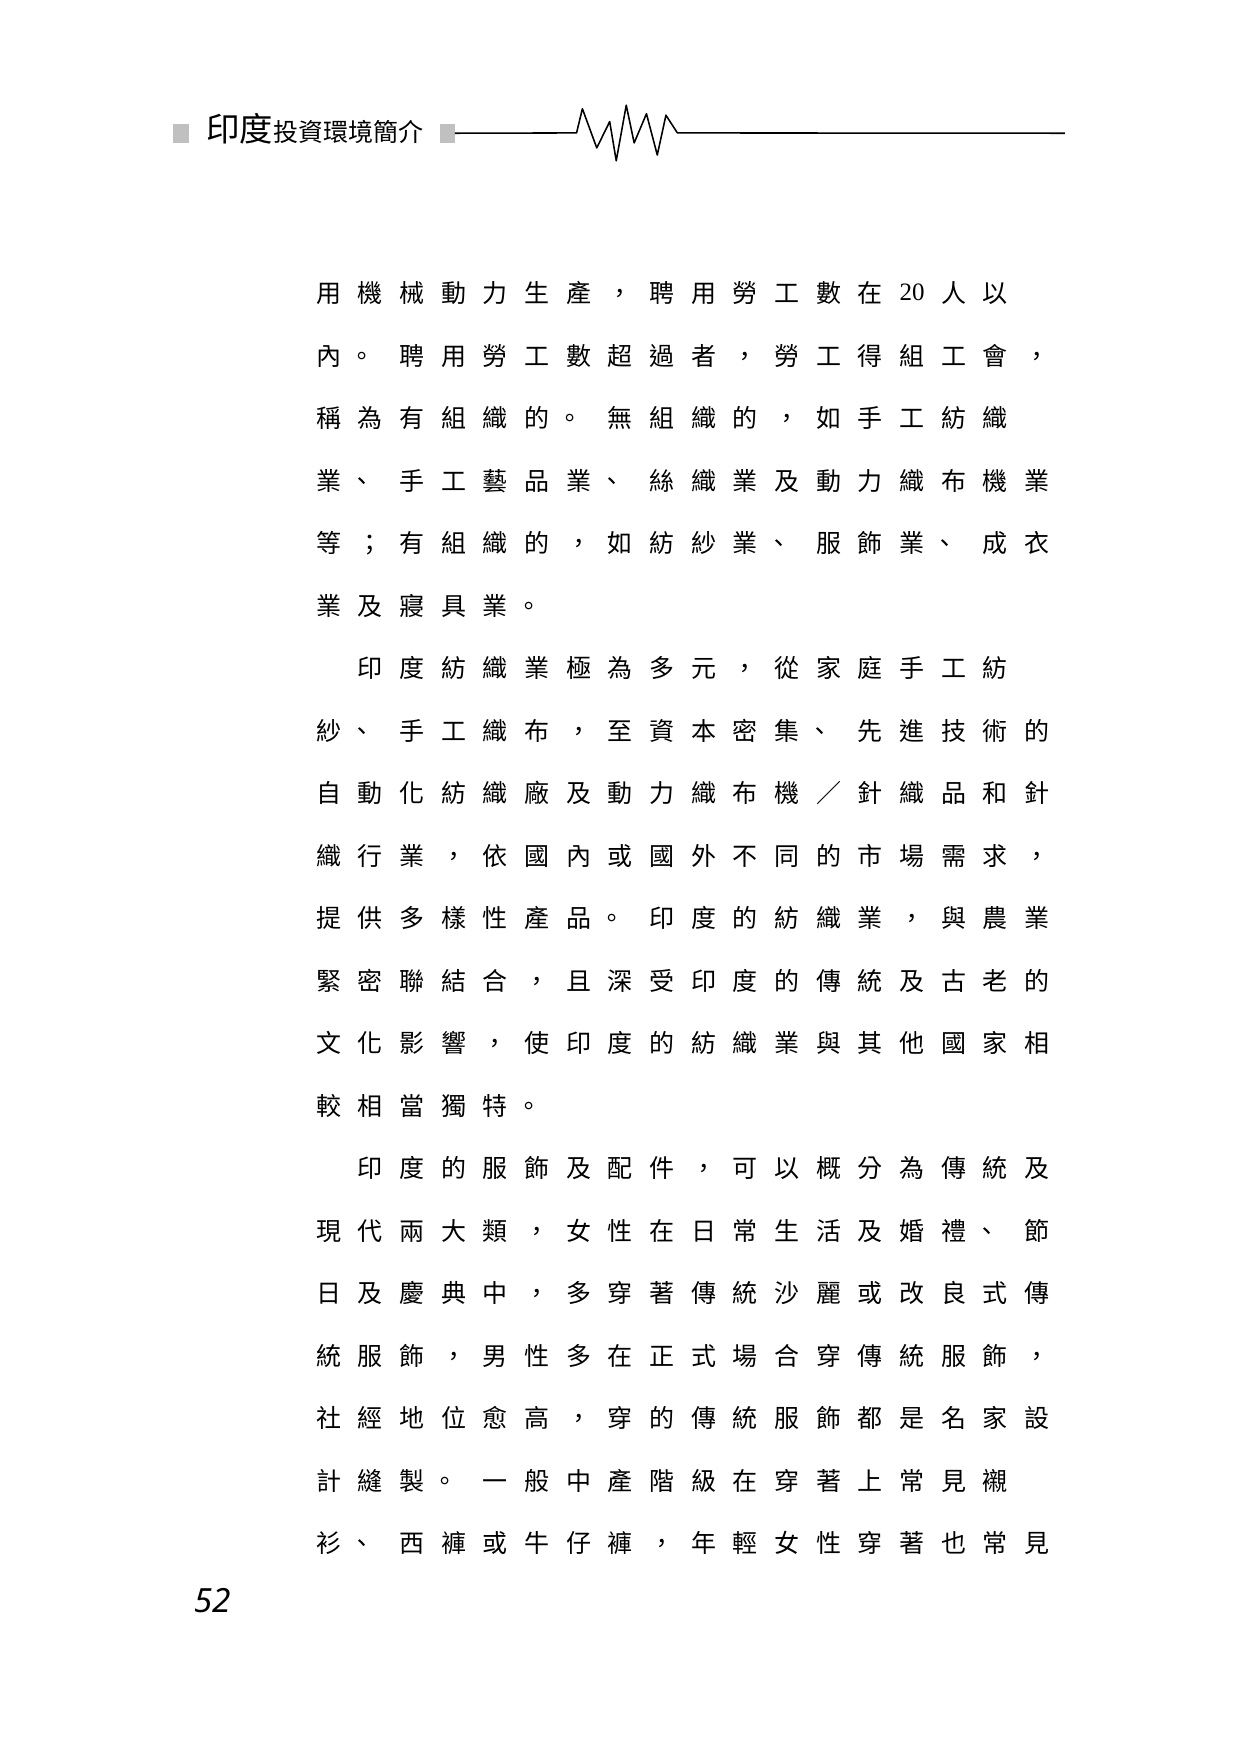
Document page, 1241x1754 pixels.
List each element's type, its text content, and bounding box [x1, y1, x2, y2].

text 印度的服飾及配件，可以概分為傳統及現代兩大類，女性在日常生活及婚禮、節日及慶典中，多穿著傳統沙麗或改良式傳統服飾，男性多在正式場合穿傳統服飾，社經地位愈高，穿的傳統服飾都是名家設計縫製。一般中產階級在穿著上常見襯衫、西褲或牛仔褲，年輕女性穿著也常見 [281, 1125, 1058, 1563]
text 用機械動力生產，聘用勞工數在20人以內。聘用勞工數超過者，勞工得組工會，稱為有組織的。無組織的，如手工紡織業、手工藝品業、絲織業及動力織布機業等；有組織的，如紡紗業、服飾業、成衣業及寢具業。 [281, 250, 1058, 625]
text 印度紡織業極為多元，從家庭手工紡紗、手工織布，至資本密集、先進技術的自動化紡織廠及動力織布機／針織品和針織行業，依國內或國外不同的市場需求，提供多樣性產品。印度的紡織業，與農業緊密聯結合，且深受印度的傳統及古老的文化影響，使印度的紡織業與其他國家相較相當獨特。 [281, 625, 1058, 1125]
